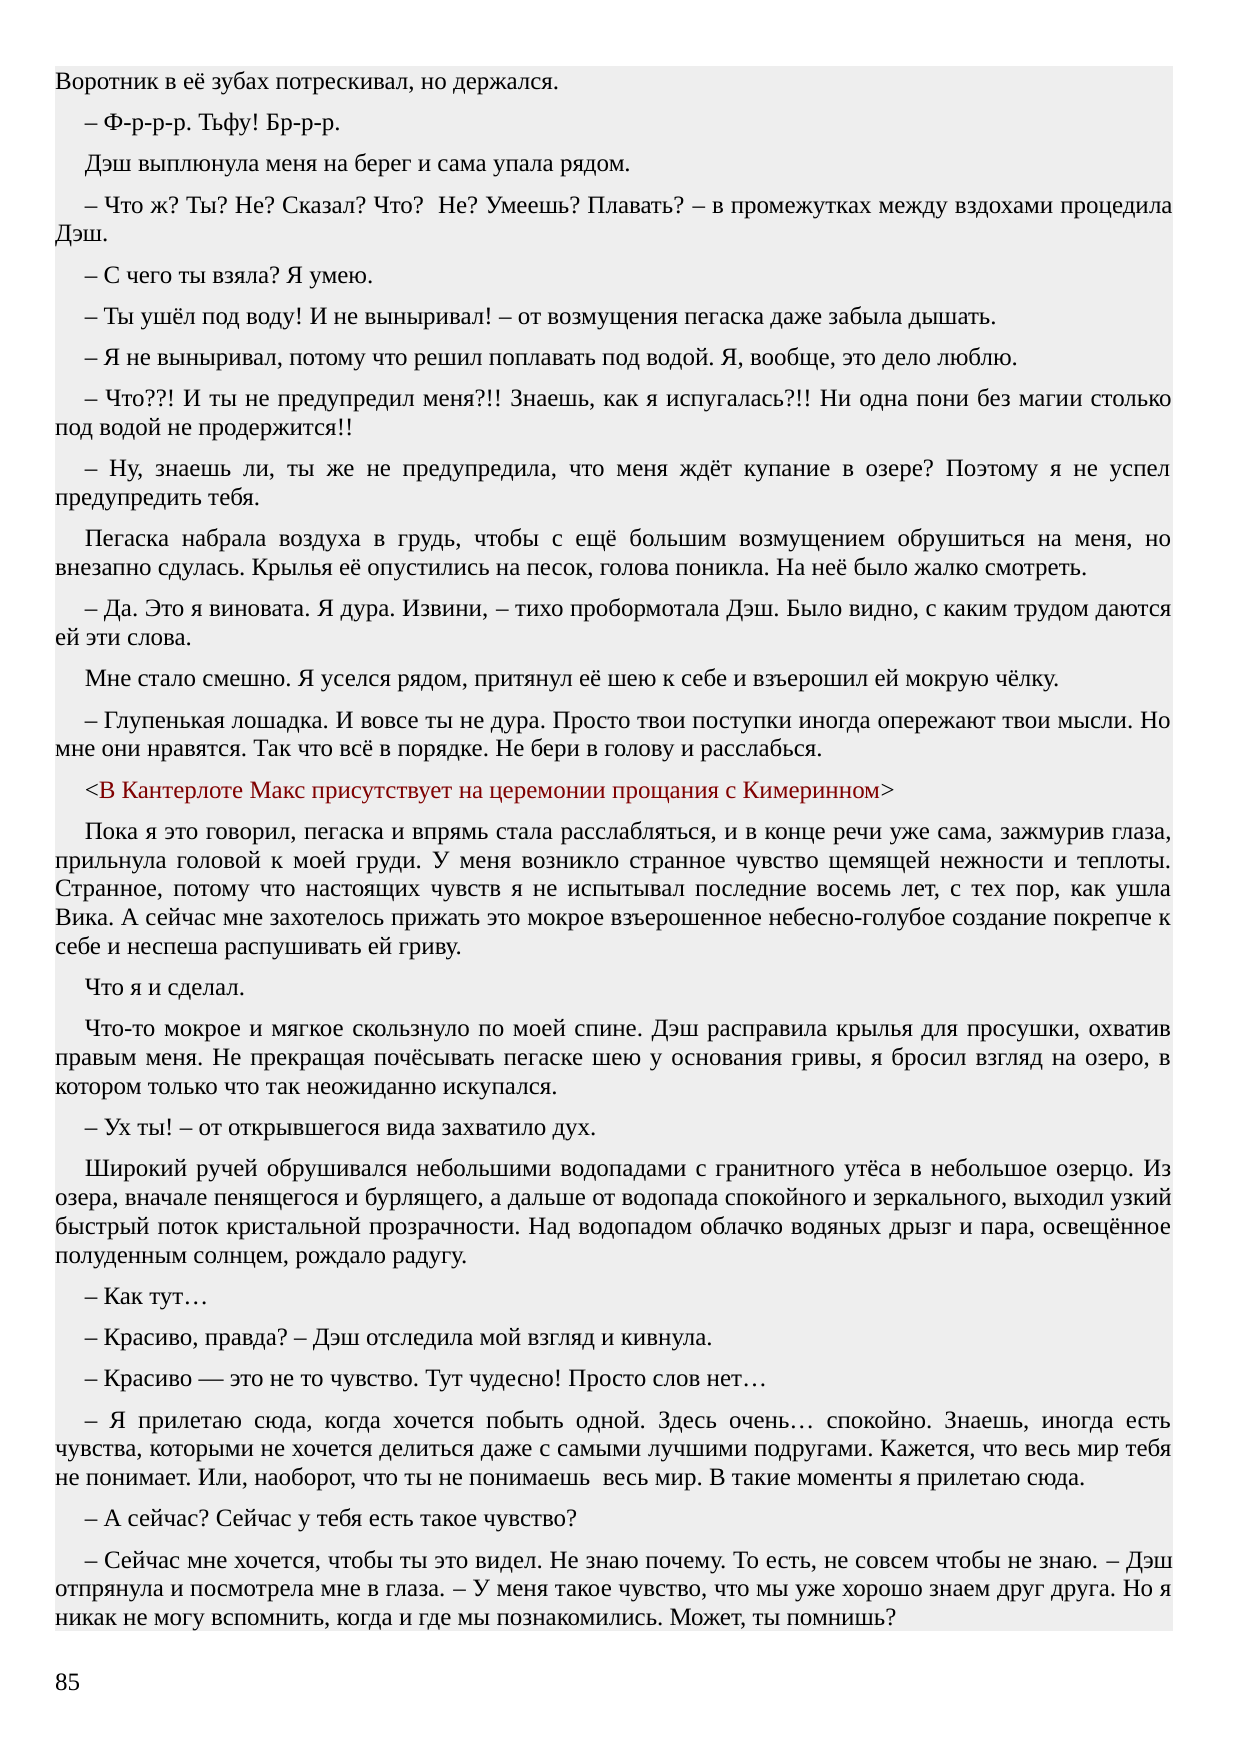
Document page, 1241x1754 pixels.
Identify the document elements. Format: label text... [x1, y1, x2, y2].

text Что-то мокрое и мягкое скользнуло по моей спине. Дэш расправила крылья для просушки, охватив правым меня. Не прекращая почёсывать пегаске шею у основания гривы, я бросил взгляд на озеро, в котором только что так неожиданно искупался. [55, 1013, 1173, 1100]
text – Сейчас мне хочется, чтобы ты это видел. Не знаю почему. То есть, не совсем чтобы не знаю. – Дэш отпрянула и посмотрела мне в глаза. – У меня такое чувство, что мы уже хорошо знаем друг друга. Но я никак не могу вспомнить, когда и где мы познакомились. Может, ты помнишь? [55, 1545, 1173, 1631]
text – Красиво — это не то чувство. Тут чудесно! Просто слов нет… [55, 1363, 1173, 1392]
text – Ф-р-р-р. Тьфу! Бр-р-р. [55, 107, 1173, 136]
text – А сейчас? Сейчас у тебя есть такое чувство? [55, 1503, 1173, 1532]
text Воротник в её зубах потрескивал, но держался. [55, 66, 1173, 95]
text Дэш выплюнула меня на берег и сама упала рядом. [55, 148, 1173, 177]
text – Ты ушёл под воду! И не выныривал! – от возмущения пегаска даже забыла дышать. [55, 301, 1173, 330]
text Пегаска набрала воздуха в грудь, чтобы с ещё большим возмущением обрушиться на меня, но внезапно сдулась. Крылья её опустились на песок, голова поникла. На неё было жалко смотреть. [55, 523, 1173, 581]
text – Глупенькая лошадка. И вовсе ты не дура. Просто твои поступки иногда опережают твои мысли. Но мне они нравятся. Так что всё в порядке. Не бери в голову и расслабься. [55, 705, 1173, 762]
text – Что ж? Ты? Не? Сказал? Что? Не? Умеешь? Плавать? – в промежутках между вздохами процедила Дэш. [55, 190, 1173, 247]
text Что я и сделал. [55, 972, 1173, 1001]
text – Да. Это я виновата. Я дура. Извини, – тихо пробормотала Дэш. Было видно, с каким трудом даются ей эти слова. [55, 593, 1173, 651]
text – Я не выныривал, потому что решил поплавать под водой. Я, вообще, это дело люблю. [55, 342, 1173, 371]
text – С чего ты взяла? Я умею. [55, 260, 1173, 288]
text – Ну, знаешь ли, ты же не предупредила, что меня ждёт купание в озере? Поэтому я не успел предупредить тебя. [55, 453, 1173, 511]
text Пока я это говорил, пегаска и впрямь стала расслабляться, и в конце речи уже сама, зажмурив глаза, прильнула головой к моей груди. У меня возникло странное чувство щемящей нежности и теплоты. Странное, потому что настоящих чувств я не испытывал последние восемь лет, с тех пор, как ушла Вика. А сейчас мне захотелось прижать это мокрое взъерошенное небесно-голубое создание покрепче к себе и неспеша распушивать ей гриву. [55, 816, 1173, 960]
text – Что??! И ты не предупредил меня?!! Знаешь, как я испугалась?!! Ни одна пони без магии столько под водой не продержится!! [55, 383, 1173, 441]
text – Красиво, правда? – Дэш отследила мой взгляд и кивнула. [55, 1322, 1173, 1351]
text – Ух ты! – от открывшегося вида захватило дух. [55, 1112, 1173, 1141]
text <В Кантерлоте Макс присутствует на церемонии прощания с Кимеринном> [55, 775, 1173, 803]
text – Как тут… [55, 1281, 1173, 1310]
text Широкий ручей обрушивался небольшими водопадами с гранитного утёса в небольшое озерцо. Из озера, вначале пенящегося и бурлящего, а дальше от водопада спокойного и зеркального, выходил узкий быстрый поток кристальной прозрачности. Над водопадом облачко водяных дрызг и пара, освещённое полуденным солнцем, рождало радугу. [55, 1153, 1173, 1268]
text – Я прилетаю сюда, когда хочется побыть одной. Здесь очень… спокойно. Знаешь, иногда есть чувства, которыми не хочется делиться даже с самыми лучшими подругами. Кажется, что весь мир тебя не понимает. Или, наоборот, что ты не понимаешь весь мир. В такие моменты я прилетаю сюда. [55, 1405, 1173, 1491]
text Мне стало смешно. Я уселся рядом, притянул её шею к себе и взъерошил ей мокрую чёлку. [55, 663, 1173, 692]
